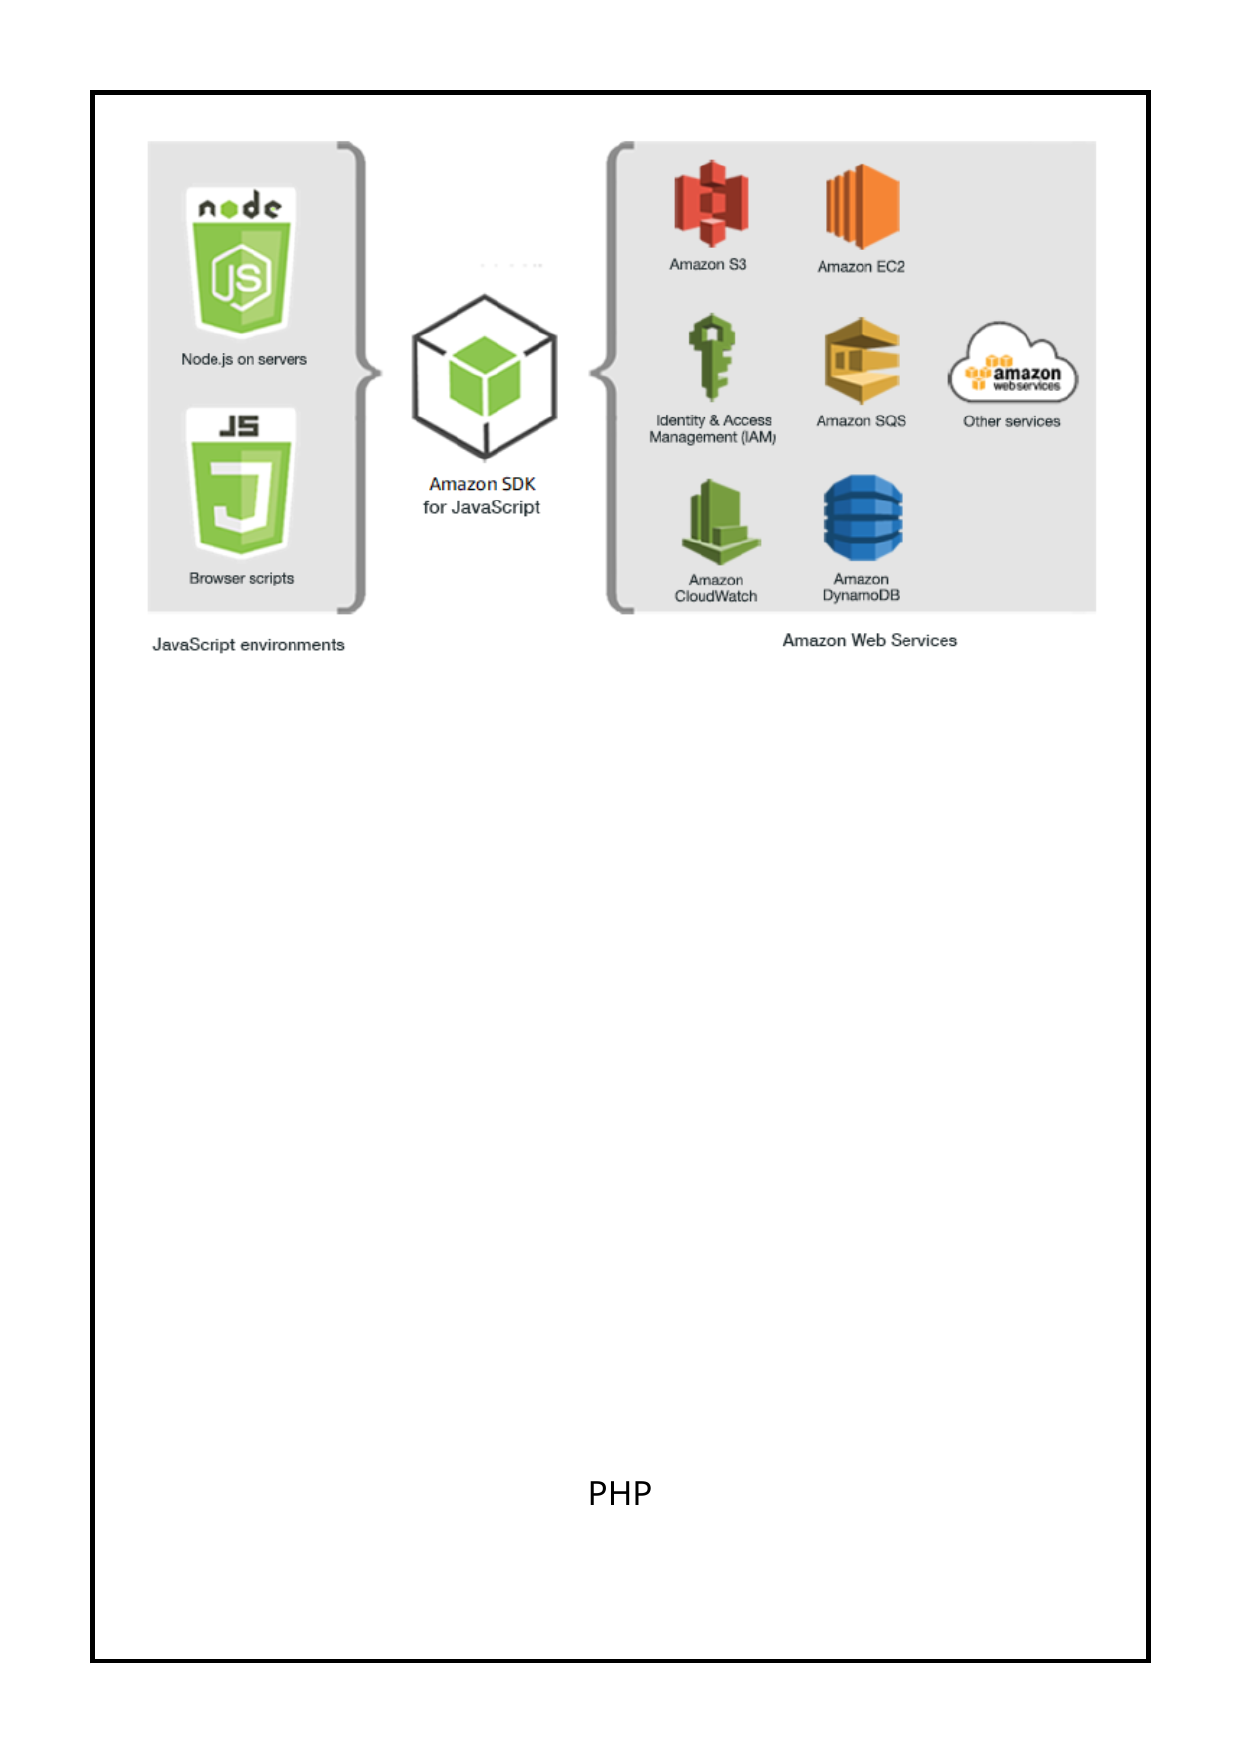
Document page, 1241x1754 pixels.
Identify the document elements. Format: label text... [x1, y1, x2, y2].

picture [132, 125, 1108, 668]
text PHP [125, 1470, 1116, 1516]
